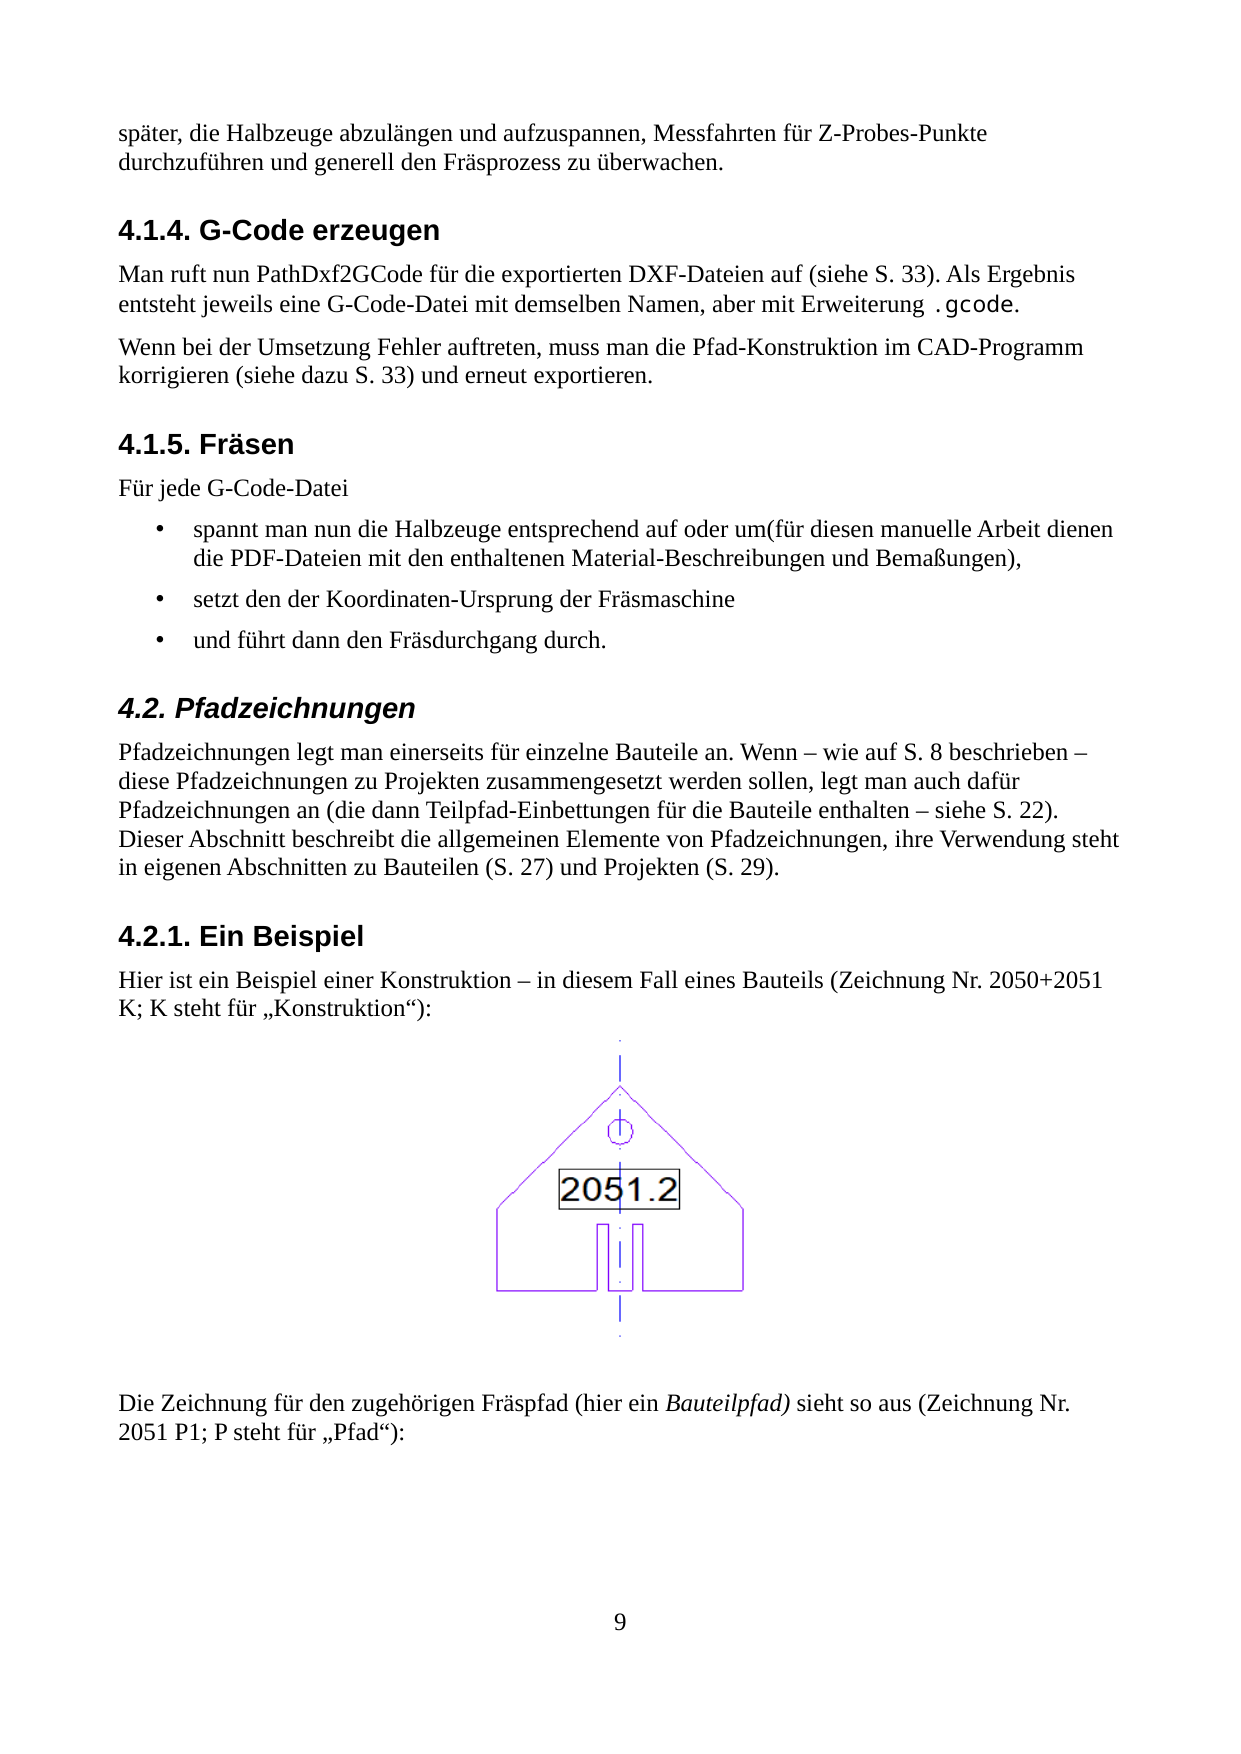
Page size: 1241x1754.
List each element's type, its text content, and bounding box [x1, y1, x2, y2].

subtitle 4.2.1. Ein Beispiel [118, 919, 1122, 952]
subtitle 4.1.5. Fräsen [118, 427, 1122, 460]
text Wenn bei der Umsetzung Fehler auftreten, muss man die Pfad-Konstruktion im CAD-Programm korrigieren (siehe dazu S. 31) und erneut exportieren. [118, 332, 1122, 389]
subtitle 4.1.4. G-Code erzeugen [118, 213, 1122, 247]
picture [481, 1034, 759, 1348]
text später, die Halbzeuge abzulängen und aufzuspannen, Messfahrten für Z-Probes-Punkte durchzuführen und generell den Fräsprozess zu überwachen. [118, 118, 1122, 176]
list spannt man nun die Halbzeuge entsprechend auf oder um(für diesen manuelle Arbeit dienen die PDF-Dateien mit den enthaltenen Material-Beschreibungen und Bemaßungen), [156, 514, 1122, 571]
text Die Zeichnung für den zugehörigen Fräspfad (hier ein Bauteilpfad) sieht so aus (Zeichnung Nr. 2051 P1; P steht für „Pfad“): [118, 1388, 1122, 1446]
subtitle 4.2. Pfadzeichnungen [118, 691, 1122, 725]
text Hier ist ein Beispiel einer Konstruktion – in diesem Fall eines Bauteils (Zeichnung Nr. 2050+2051 K; K steht für „Konstruktion“): [118, 965, 1122, 1022]
text Für jede G-Code-Datei [118, 473, 1122, 501]
text Pfadzeichnungen legt man einerseits für einzelne Bauteile an. Wenn – wie auf S. 7 beschrieben – diese Pfadzeichnungen zu Projekten zusammengesetzt werden sollen, legt man auch dafür Pfadzeichnungen an (die dann Teilpfad-Einbettungen für die Bauteile enthalten – siehe S. 20). Dieser Abschnitt beschreibt die allgemeinen Elemente von Pfadzeichnungen, ihre Verwendung steht in eigenen Abschnitten zu Bauteilen (S. 26) und Projekten (S. 27). [118, 737, 1122, 881]
list setzt den der Koordinaten-Ursprung der Fräsmaschine [156, 584, 1122, 613]
list und führt dann den Fräsdurchgang durch. [156, 625, 1122, 654]
text Man ruft nun PathDxf2GCode für die exportierten DXF-Dateien auf (siehe S. 31). Als Ergebnis entsteht jeweils eine G-Code-Datei mit demselben Namen, aber mit Erweiterung .gcode. [118, 259, 1122, 319]
